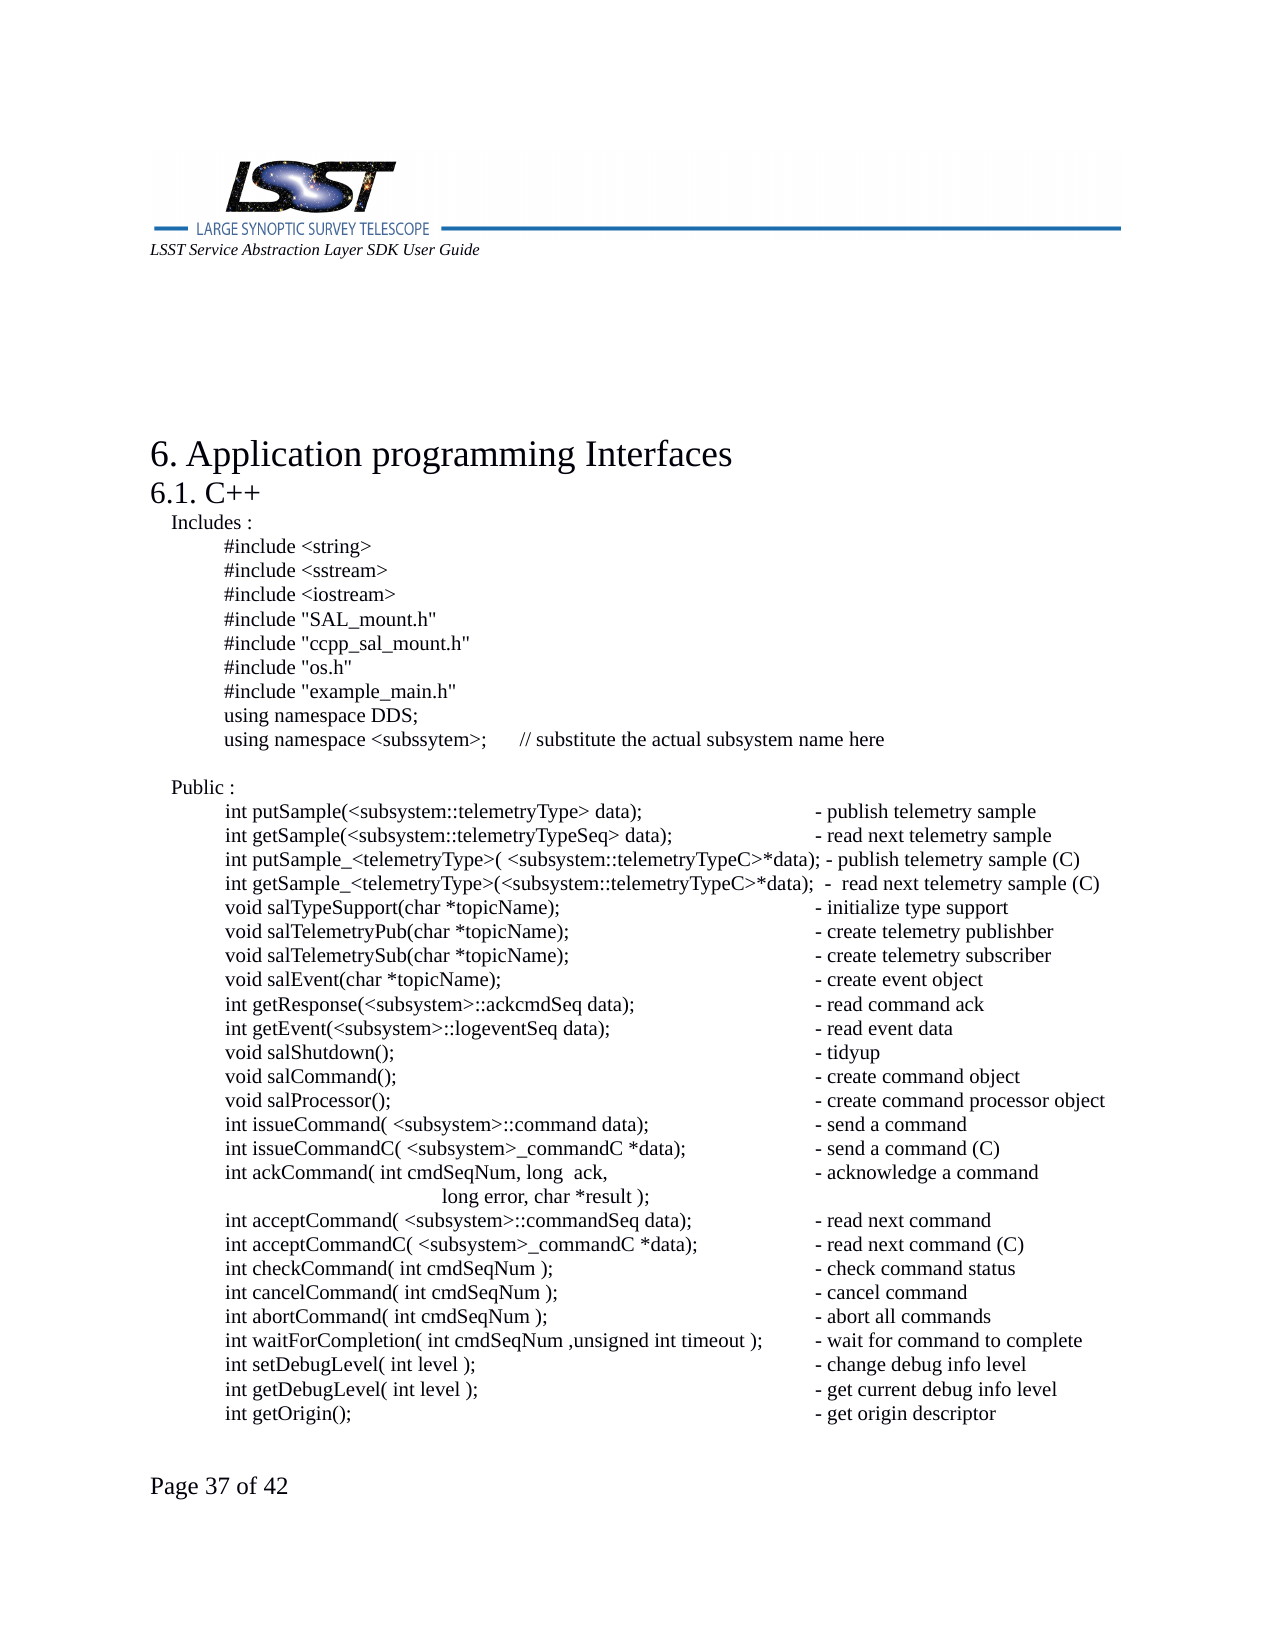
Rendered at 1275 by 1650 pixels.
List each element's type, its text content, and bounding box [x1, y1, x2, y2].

text #include <iostream> [224, 582, 1125, 606]
text int waitForCompletion( int cmdSeqNum ,unsigned int timeout ); - wait for command to complete [150, 1328, 1125, 1352]
text void salTelemetryPub(char *topicName); - create telemetry publishber [150, 919, 1125, 943]
text int getEvent(<subsystem>::logeventSeq data); - read event data [150, 1016, 1125, 1039]
text #include "SAL_mount.h" [224, 606, 1125, 631]
picture [150, 150, 1125, 240]
text #include "os.h" [224, 654, 1125, 679]
text void salTypeSupport(char *topicName); - initialize type support [150, 895, 1125, 919]
text void salCommand(); - create command object [150, 1064, 1125, 1088]
text int getSample(<subsystem::telemetryTypeSeq> data); - read next telemetry sample [150, 823, 1125, 847]
text int acceptCommandC( <subsystem>_commandC *data); - read next command (C) [150, 1232, 1125, 1256]
text using namespace DDS; [224, 703, 1125, 727]
text int checkCommand( int cmdSeqNum ); - check command status [150, 1256, 1125, 1280]
text int setDebugLevel( int level ); - change debug info level [150, 1352, 1125, 1376]
text int issueCommandC( <subsystem>_commandC *data); - send a command (C) [150, 1136, 1125, 1160]
text int getResponse(<subsystem>::ackcmdSeq data); - read command ack [150, 991, 1125, 1016]
text int issueCommand( <subsystem>::command data); - send a command [150, 1112, 1125, 1136]
text #include <sstream> [224, 558, 1125, 582]
text int ackCommand( int cmdSeqNum, long ack, - acknowledge a command [150, 1160, 1125, 1184]
text int getDebugLevel( int level ); - get current debug info level [150, 1376, 1125, 1401]
text int getOrigin(); - get origin descriptor [150, 1401, 1125, 1424]
text int cancelCommand( int cmdSeqNum ); - cancel command [150, 1280, 1125, 1304]
text int abortCommand( int cmdSeqNum ); - abort all commands [150, 1304, 1125, 1328]
text int putSample_<telemetryType>( <subsystem::telemetryTypeC>*data); - publish telemetry sample (C) [150, 847, 1125, 871]
text Public : [150, 775, 1125, 799]
text #include <string> [224, 534, 1125, 558]
text int putSample(<subsystem::telemetryType> data); - publish telemetry sample [150, 799, 1125, 823]
text long error, char *result ); [150, 1184, 1125, 1208]
text void salShutdown(); - tidyup [150, 1039, 1125, 1064]
text void salProcessor(); - create command processor object [150, 1088, 1125, 1112]
text using namespace <subssytem>; // substitute the actual subsystem name here [224, 727, 1125, 751]
text #include "ccpp_sal_mount.h" [224, 631, 1125, 654]
text int acceptCommand( <subsystem>::commandSeq data); - read next command [150, 1208, 1125, 1232]
text void salEvent(char *topicName); - create event object [150, 967, 1125, 991]
text int getSample_<telemetryType>(<subsystem::telemetryTypeC>*data); - read next telemetry sample (C) [150, 871, 1125, 895]
text 6. Application programming Interfaces [150, 431, 1125, 474]
text Includes : [150, 510, 1125, 534]
text 6.1. C++ [150, 474, 1125, 510]
text void salTelemetrySub(char *topicName); - create telemetry subscriber [150, 943, 1125, 967]
text #include "example_main.h" [224, 679, 1125, 703]
